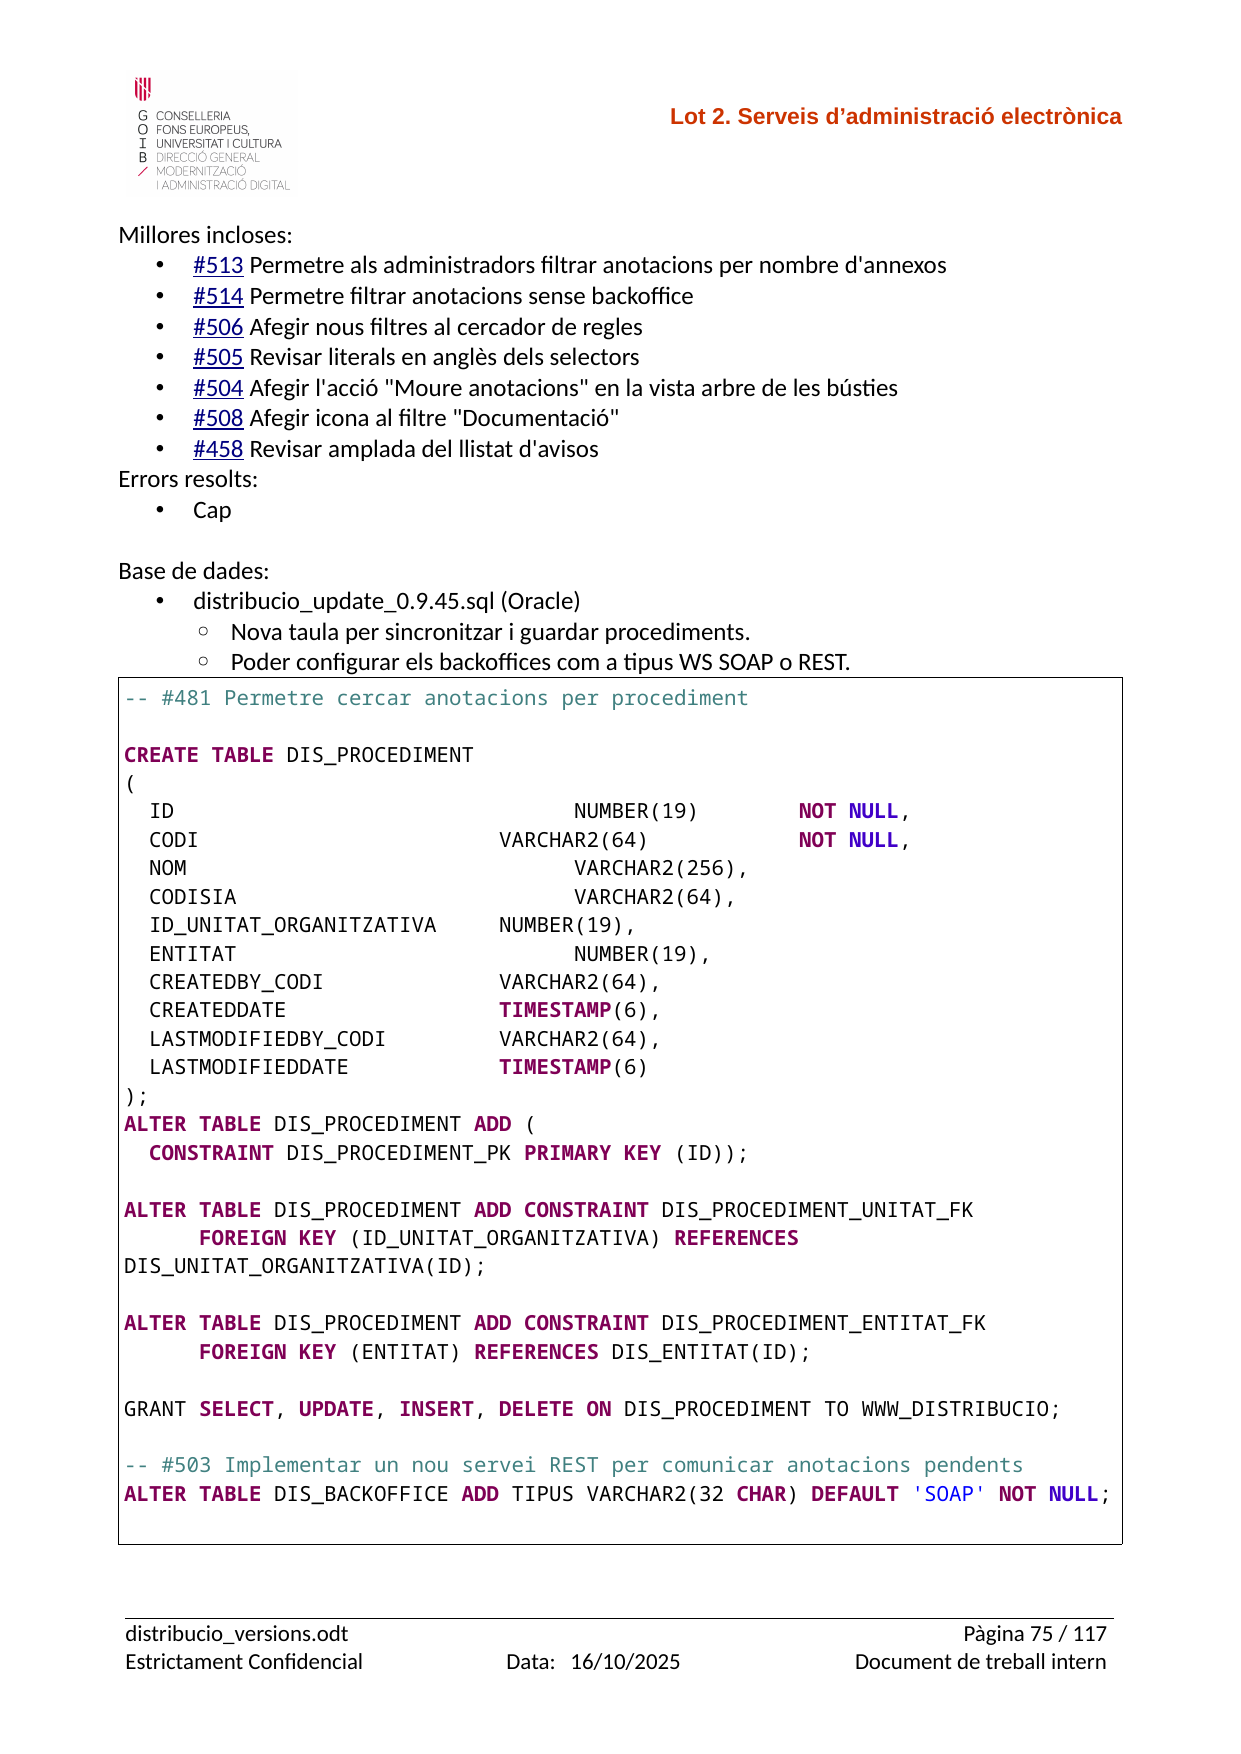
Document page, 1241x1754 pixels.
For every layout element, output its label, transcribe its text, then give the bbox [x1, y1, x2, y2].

list #514 Permetre filtrar anotacions sense backoffice [156, 280, 1122, 311]
list #506 Afegir nous filtres al cercador de regles [156, 311, 1122, 341]
list Poder configurar els backoffices com a tipus WS SOAP o REST. [193, 646, 1122, 677]
text Base de dades: [118, 555, 1122, 585]
list #505 Revisar literals en anglès dels selectors [156, 341, 1122, 372]
list Cap [156, 494, 1122, 524]
list #513 Permetre als administradors filtrar anotacions per nombre d'annexos [156, 250, 1122, 280]
table_header -- #481 Permetre cercar anotacions per procediment CREATE TABLE DIS_PROCEDIMENT ( ID NUMBER(19) NOT NULL, CODI VARCHAR2(64) NOT NULL, NOM VARCHAR2(256), CODISIA VARCHAR2(64), ID_UNITAT_ORGANITZATIVA NUMBER(19), ENTITAT NUMBER(19), CREATEDBY_CODI VARCHAR2(64), CREATEDDATE TIMESTAMP(6), LASTMODIFIEDBY_CODI VARCHAR2(64), LASTMODIFIEDDATE TIMESTAMP(6) ); ALTER TABLE DIS_PROCEDIMENT ADD ( CONSTRAINT DIS_PROCEDIMENT_PK PRIMARY KEY (ID)); ALTER TABLE DIS_PROCEDIMENT ADD CONSTRAINT DIS_PROCEDIMENT_UNITAT_FK FOREIGN KEY (ID_UNITAT_ORGANITZATIVA) REFERENCES DIS_UNITAT_ORGANITZATIVA(ID); ALTER TABLE DIS_PROCEDIMENT ADD CONSTRAINT DIS_PROCEDIMENT_ENTITAT_FK FOREIGN KEY (ENTITAT) REFERENCES DIS_ENTITAT(ID); GRANT SELECT, UPDATE, INSERT, DELETE ON DIS_PROCEDIMENT TO WWW_DISTRIBUCIO; -- #503 Implementar un nou servei REST per comunicar anotacions pendents ALTER TABLE DIS_BACKOFFICE ADD TIPUS VARCHAR2(32 CHAR) DEFAULT 'SOAP' NOT NULL; [119, 678, 1122, 1544]
list #508 Afegir icona al filtre "Documentació" [156, 402, 1122, 433]
list #458 Revisar amplada del llistat d'avisos [156, 433, 1122, 463]
list distribucio_update_0.9.45.sql (Oracle) [156, 585, 1122, 616]
list Nova taula per sincronitzar i guardar procediments. [193, 616, 1122, 646]
text Errors resolts: [118, 463, 1122, 494]
picture [126, 70, 299, 197]
text Millores incloses: [118, 219, 1122, 250]
list #504 Afegir l'acció "Moure anotacions" en la vista arbre de les bústies [156, 372, 1122, 402]
